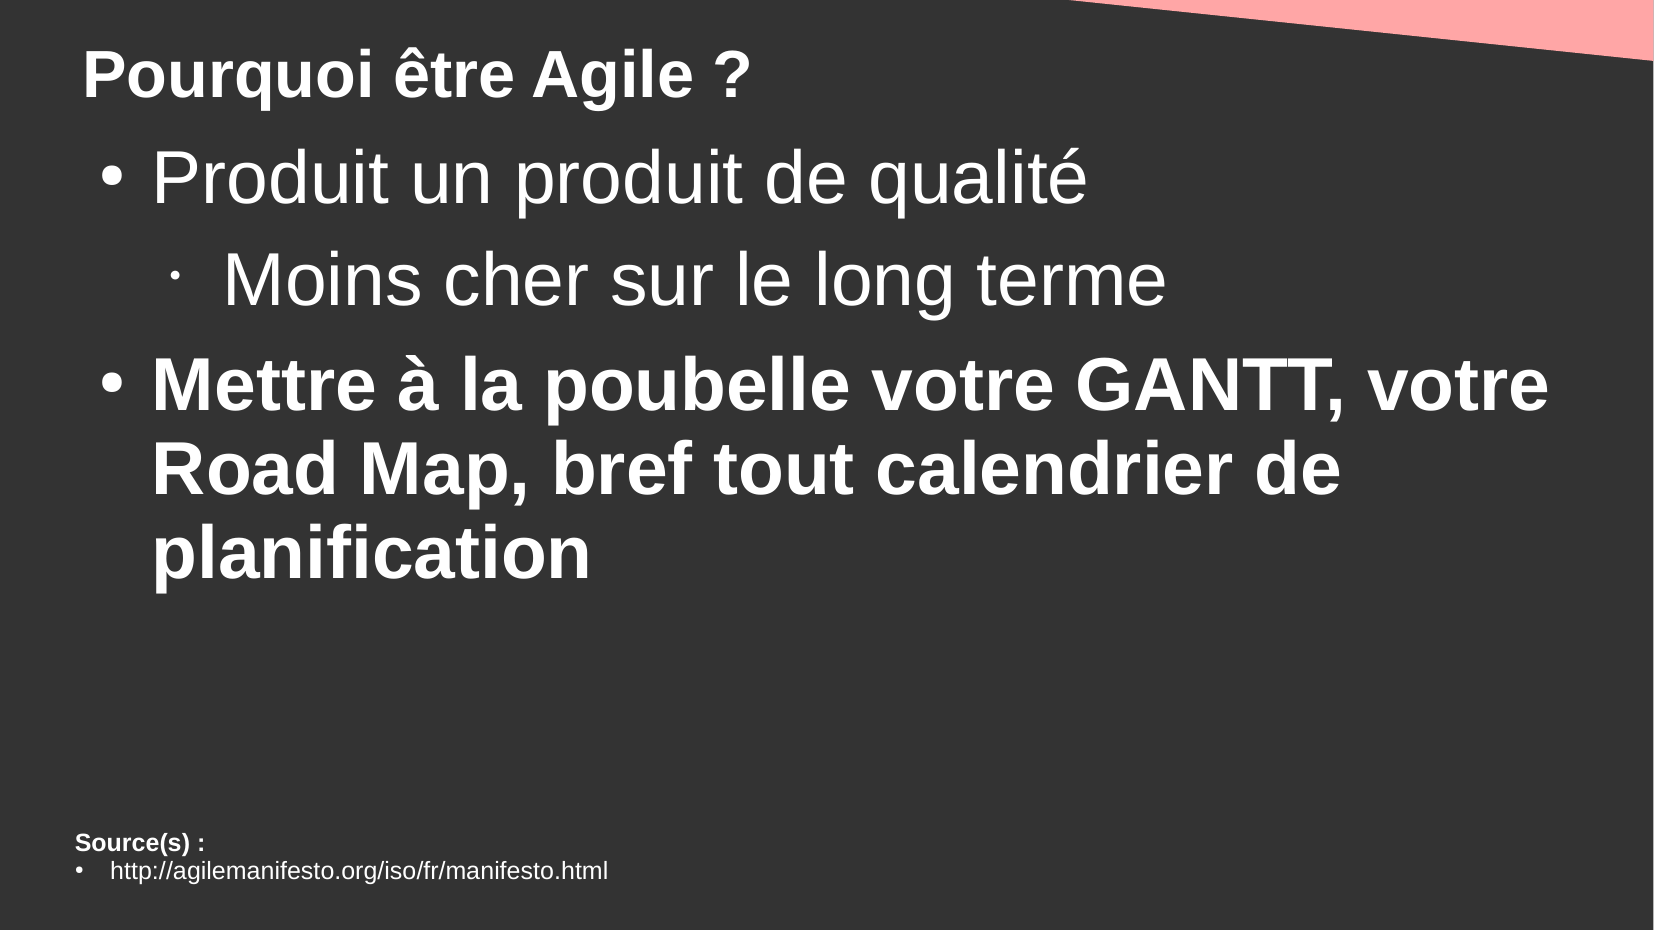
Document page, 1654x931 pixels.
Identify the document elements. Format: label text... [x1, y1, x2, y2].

text_box Source(s) : http://agilemanifesto.org/iso/fr/manifesto.html [59, 821, 1546, 920]
text_box [1068, 0, 1654, 61]
list Produit un produit de qualité Moins cher sur le long terme Mettre à la poubelle votre GANTT, votre Road Map, bref tout calendrier de planification [80, 135, 1620, 768]
title Pourquoi être Agile ? [82, 37, 1571, 122]
